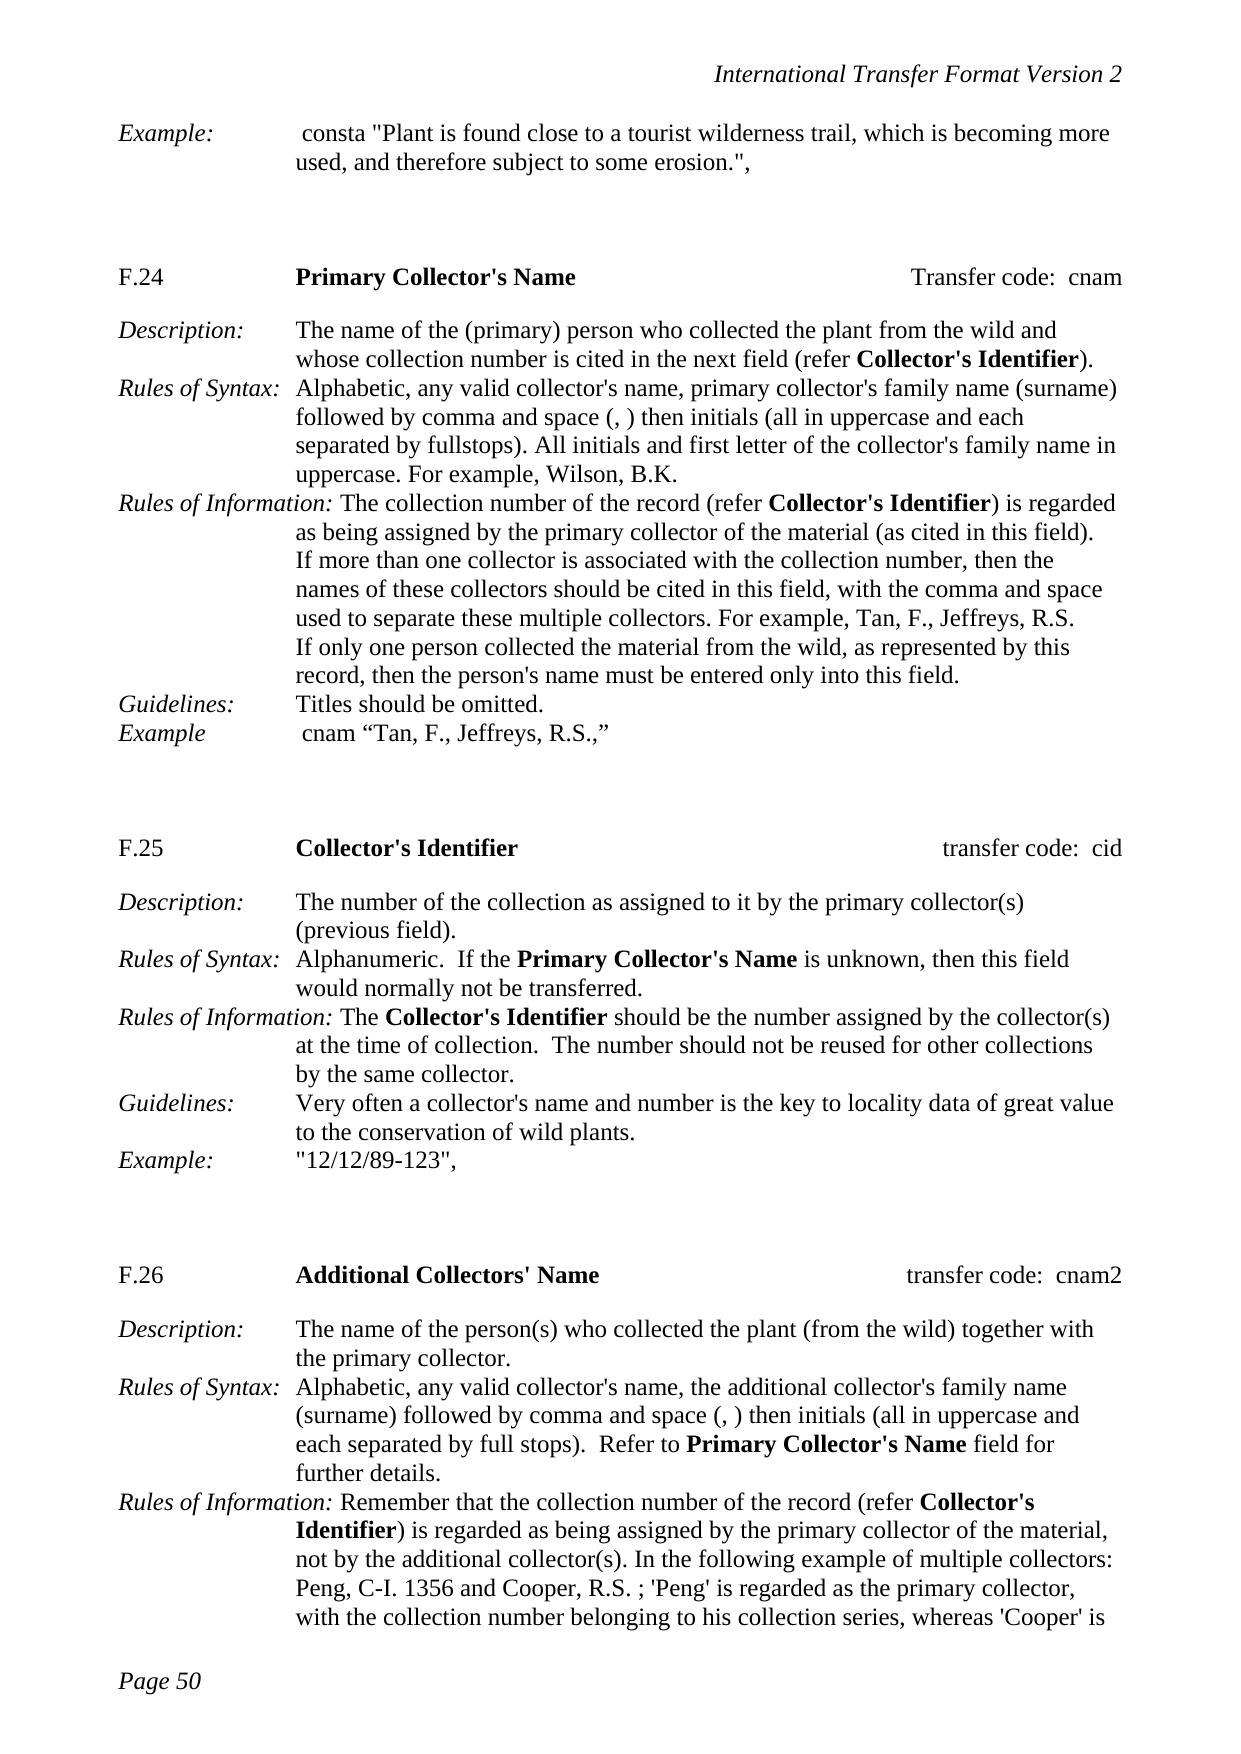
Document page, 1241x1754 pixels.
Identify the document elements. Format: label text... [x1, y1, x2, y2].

text Guidelines: Very often a collector's name and number is the key to locality data of great value to the conservation of wild plants. [118, 1088, 1122, 1146]
text Rules of Syntax: Alphabetic, any valid collector's name, the additional collector's family name (surname) followed by comma and space (, ) then initials (all in uppercase and each separated by full stops). Refer to Primary Collector's Name field for further details. [118, 1372, 1122, 1487]
text Example cnam “Tan, F., Jeffreys, R.S.,” [118, 718, 1122, 747]
text Description: The number of the collection as assigned to it by the primary collector(s) (previous field). [118, 887, 1122, 944]
text Example: "12/12/89-123", [118, 1146, 1122, 1174]
text Description: The name of the person(s) who collected the plant (from the wild) together with the primary collector. [118, 1314, 1122, 1372]
text Rules of Syntax: Alphabetic, any valid collector's name, primary collector's family name (surname) followed by comma and space (, ) then initials (all in uppercase and each separated by fullstops). All initials and first letter of the collector's family name in uppercase. For example, Wilson, B.K. [118, 373, 1122, 488]
text F.26 Additional Collectors' Name transfer code: cnam2 [118, 1261, 1122, 1289]
text Example: consta "Plant is found close to a tourist wilderness trail, which is becoming more used, and therefore subject to some erosion.", [118, 118, 1122, 176]
text Rules of Syntax: Alphanumeric. If the Primary Collector's Name is unknown, then this field would normally not be transferred. [118, 944, 1122, 1002]
text Rules of Information: Remember that the collection number of the record (refer Collector's Identifier) is regarded as being assigned by the primary collector of the material, not by the additional collector(s). In the following example of multiple collectors: Peng, C-I. 1356 and Cooper, R.S. ; 'Peng' is regarded as the primary collector, with the collection number belonging to his collection series, whereas 'Cooper' is [118, 1487, 1122, 1631]
text F.24 Primary Collector's Name Transfer code: cnam [118, 262, 1122, 291]
text Rules of Information: The Collector's Identifier should be the number assigned by the collector(s) at the time of collection. The number should not be reused for other collections by the same collector. [118, 1002, 1122, 1088]
text Rules of Information: The collection number of the record (refer Collector's Identifier) is regarded as being assigned by the primary collector of the material (as cited in this field). [118, 488, 1122, 546]
text Guidelines: Titles should be omitted. [118, 689, 1122, 718]
text If only one person collected the material from the wild, as represented by this record, then the person's name must be entered only into this field. [295, 632, 1122, 689]
text F.25 Collector's Identifier transfer code: cid [118, 833, 1122, 862]
text Description: The name of the (primary) person who collected the plant from the wild and whose collection number is cited in the next field (refer Collector's Identifier). [118, 316, 1122, 373]
text If more than one collector is associated with the collection number, then the names of these collectors should be cited in this field, with the comma and space used to separate these multiple collectors. For example, Tan, F., Jeffreys, R.S. [295, 546, 1122, 632]
